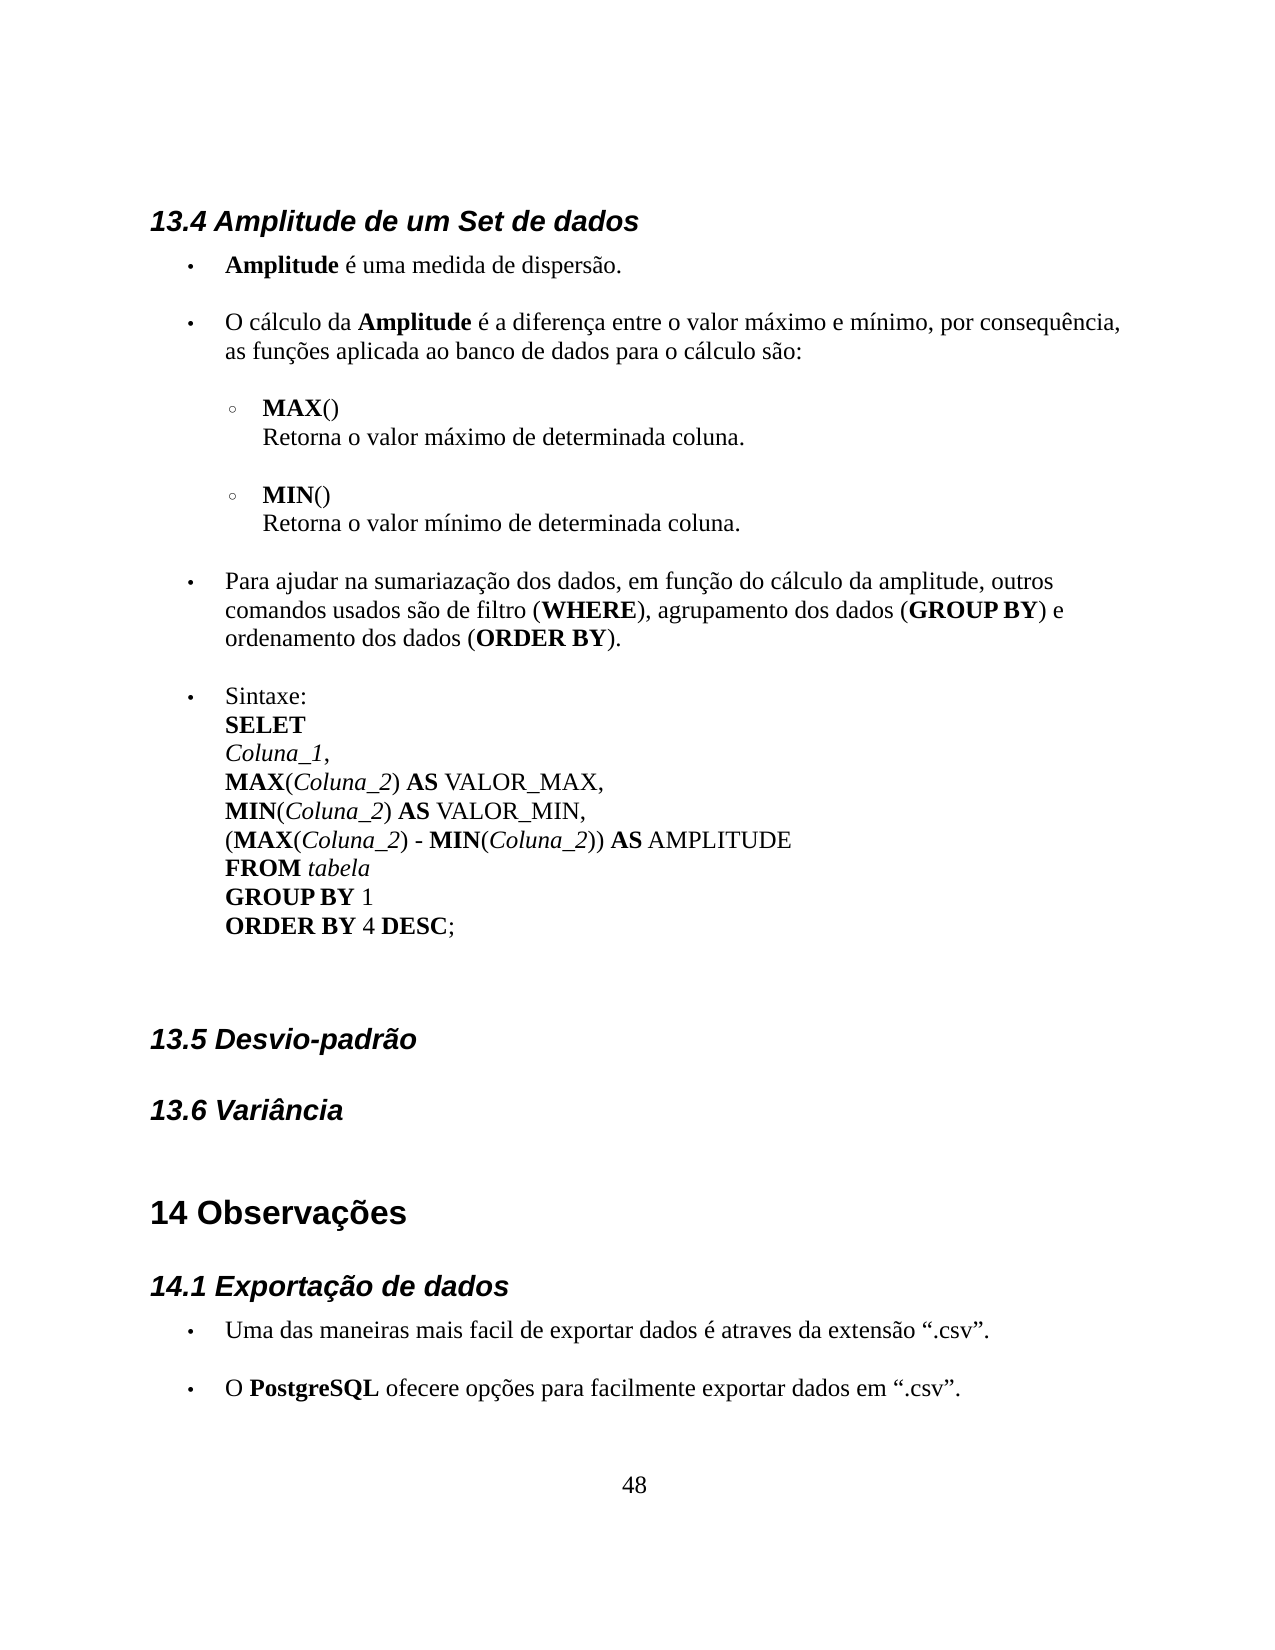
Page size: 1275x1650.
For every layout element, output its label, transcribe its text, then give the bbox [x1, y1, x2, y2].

list Uma das maneiras mais facil de exportar dados é atraves da extensão “.csv”. [187, 1315, 1125, 1373]
list Para ajudar na sumariazação dos dados, em função do cálculo da amplitude, outros comandos usados são de filtro (WHERE), agrupamento dos dados (GROUP BY) e ordenamento dos dados (ORDER BY). [187, 566, 1125, 681]
list O cálculo da Amplitude é a diferença entre o valor máximo e mínimo, por consequência, as funções aplicada ao banco de dados para o cálculo são: [187, 307, 1125, 393]
list MIN() Retorna o valor mínimo de determinada coluna. [225, 480, 1125, 566]
list O PostgreSQL ofecere opções para facilmente exportar dados em “.csv”. [187, 1373, 1125, 1430]
subtitle 14.1 Exportação de dados [150, 1269, 1125, 1303]
list Sintaxe: SELET Coluna_1, MAX(Coluna_2) AS VALOR_MAX, MIN(Coluna_2) AS VALOR_MIN, (MAX(Coluna_2) - MIN(Coluna_2)) AS AMPLITUDE FROM tabela GROUP BY 1 ORDER BY 4 DESC; [187, 681, 1125, 968]
subtitle 14 Observações [150, 1193, 1125, 1232]
subtitle 13.6 Variância [150, 1093, 1125, 1127]
subtitle 13.5 Desvio-padrão [150, 1022, 1125, 1056]
subtitle 13.4 Amplitude de um Set de dados [150, 204, 1125, 237]
list Amplitude é uma medida de dispersão. [187, 250, 1125, 307]
list MAX() Retorna o valor máximo de determinada coluna. [225, 393, 1125, 480]
